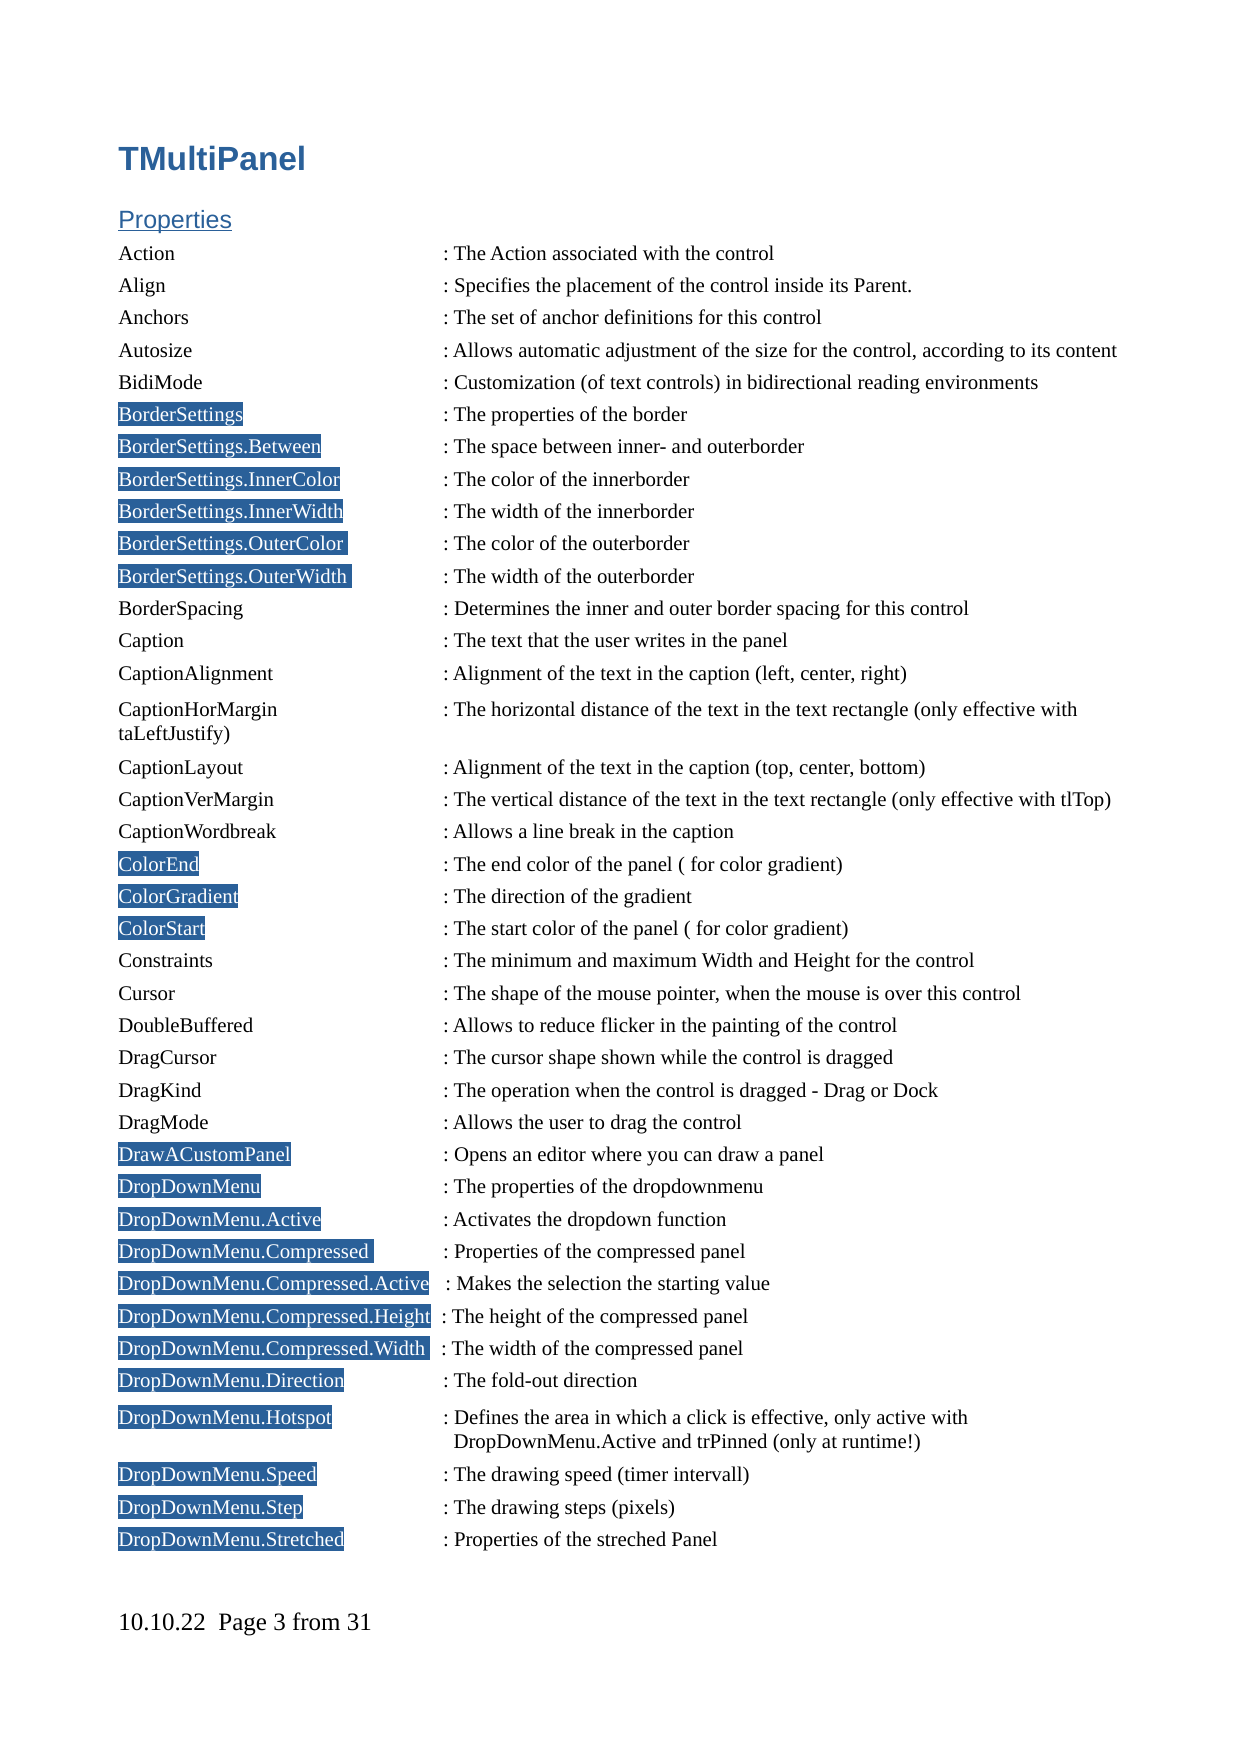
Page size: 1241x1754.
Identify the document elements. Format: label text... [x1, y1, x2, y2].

subtitle TMultiPanel [118, 139, 1122, 178]
text BorderSpacing : Determines the inner and outer border spacing for this control [118, 601, 1122, 619]
text DropDownMenu.Speed : The drawing speed (timer intervall) [118, 1468, 1122, 1485]
text BidiMode : Customization (of text controls) in bidirectional reading environments [118, 375, 1122, 393]
text DropDownMenu.Active : Activates the dropdown function [118, 1212, 1122, 1230]
text DoubleBuffered : Allows to reduce flicker in the painting of the control [118, 1018, 1122, 1036]
text ColorEnd : The end color of the panel ( for color gradient) [118, 857, 1122, 874]
text DropDownMenu.Stretched : Properties of the streched Panel [118, 1532, 1122, 1550]
text CaptionWordbreak : Allows a line break in the caption [118, 824, 1122, 842]
text ColorStart : The start color of the panel ( for color gradient) [118, 921, 1122, 939]
text DropDownMenu.Hotspot : Defines the area in which a click is effective, only active with DropDownMenu.Active and trPinned (only at runtime!) [118, 1406, 1122, 1453]
text CaptionLayout : Alignment of the text in the caption (top, center, bottom) [118, 760, 1122, 778]
text Anchors : The set of anchor definitions for this control [118, 311, 1122, 328]
text ColorGradient : The direction of the gradient [118, 889, 1122, 907]
text DropDownMenu.Compressed : Properties of the compressed panel [118, 1244, 1122, 1262]
text DragMode : Allows the user to drag the control [118, 1115, 1122, 1133]
text CaptionVerMargin : The vertical distance of the text in the text rectangle (only effective with tlTop) [118, 792, 1122, 810]
text DropDownMenu.Compressed.Width : The width of the compressed panel [118, 1341, 1122, 1359]
text Cursor : The shape of the mouse pointer, when the mouse is over this control [118, 986, 1122, 1004]
text DragCursor : The cursor shape shown while the control is dragged [118, 1051, 1122, 1068]
text BorderSettings.InnerColor : The color of the innerborder [118, 472, 1122, 490]
text Align : Specifies the placement of the control inside its Parent. [118, 278, 1122, 296]
text DragKind : The operation when the control is dragged - Drag or Dock [118, 1083, 1122, 1101]
text DropDownMenu : The properties of the dropdownmenu [118, 1180, 1122, 1197]
text DrawACustomPanel : Opens an editor where you can draw a panel [118, 1147, 1122, 1165]
text BorderSettings.OuterColor : The color of the outerborder [118, 537, 1122, 554]
text Action : The Action associated with the control [118, 246, 1122, 264]
text DropDownMenu.Direction : The fold-out direction [118, 1373, 1122, 1391]
text BorderSettings.OuterWidth : The width of the outerborder [118, 569, 1122, 587]
subtitle Properties [118, 205, 1122, 233]
text CaptionHorMargin : The horizontal distance of the text in the text rectangle (only effective with taLeftJustify) [118, 698, 1122, 745]
text Caption : The text that the user writes in the panel [118, 633, 1122, 651]
text BorderSettings.Between : The space between inner- and outerborder [118, 440, 1122, 457]
text Autosize : Allows automatic adjustment of the size for the control, according to its content [118, 343, 1122, 361]
text Constraints : The minimum and maximum Width and Height for the control [118, 954, 1122, 971]
text BorderSettings : The properties of the border [118, 407, 1122, 425]
text BorderSettings.InnerWidth : The width of the innerborder [118, 504, 1122, 522]
text CaptionAlignment : Alignment of the text in the caption (left, center, right) [118, 666, 1122, 683]
text DropDownMenu.Compressed.Active : Makes the selection the starting value [118, 1277, 1122, 1294]
text DropDownMenu.Compressed.Height : The height of the compressed panel [118, 1309, 1122, 1327]
text DropDownMenu.Step : The drawing steps (pixels) [118, 1500, 1122, 1518]
